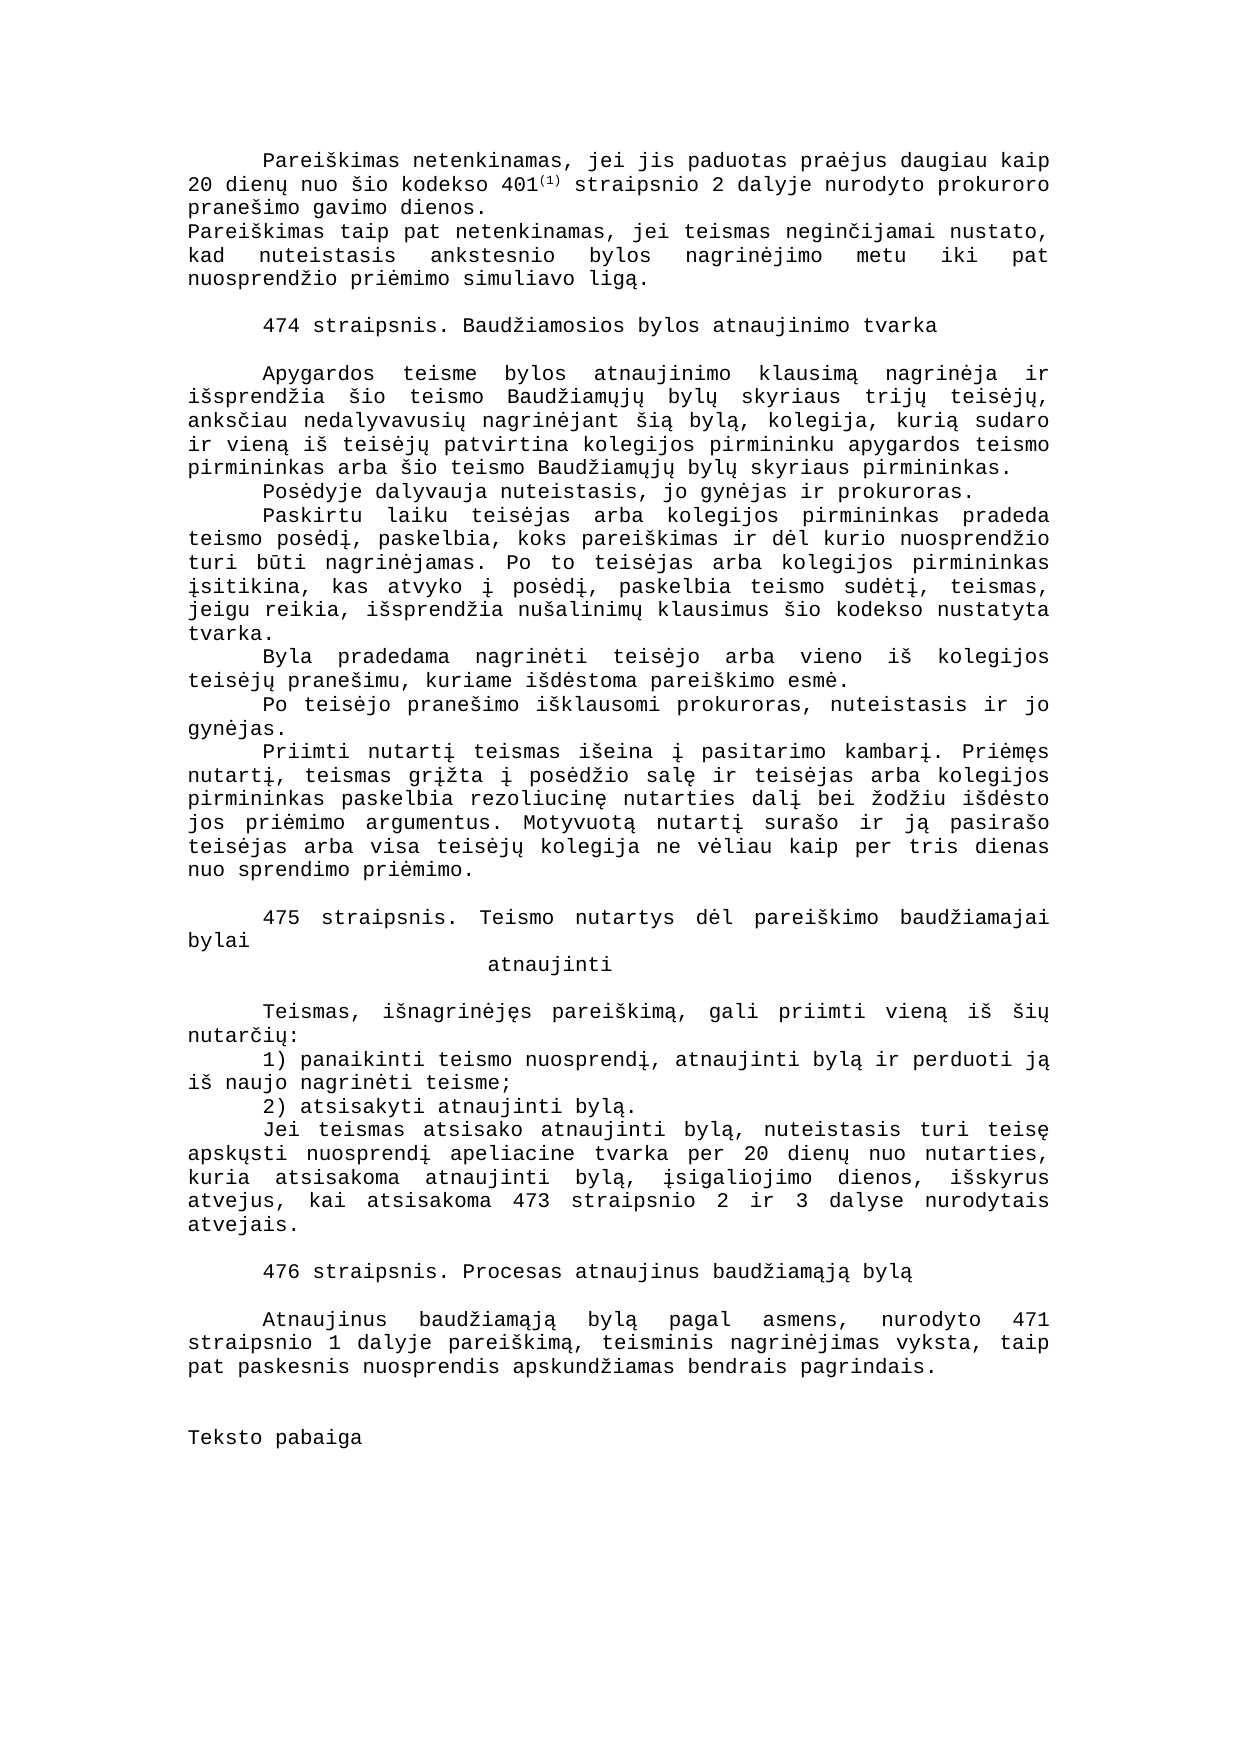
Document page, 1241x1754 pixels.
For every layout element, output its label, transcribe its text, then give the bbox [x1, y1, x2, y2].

text 475 straipsnis. Teismo nutartys dėl pareiškimo baudžiamajai bylai [187, 907, 1050, 954]
text Priimti nutartį teismas išeina į pasitarimo kambarį. Priėmęs nutartį, teismas grįžta į posėdžio salę ir teisėjas arba kolegijos pirmininkas paskelbia rezoliucinę nutarties dalį bei žodžiu išdėsto jos priėmimo argumentus. Motyvuotą nutartį surašo ir ją pasirašo teisėjas arba visa teisėjų kolegija ne vėliau kaip per tris dienas nuo sprendimo priėmimo. [187, 741, 1050, 883]
text Apygardos teisme bylos atnaujinimo klausimą nagrinėja ir išsprendžia šio teismo Baudžiamųjų bylų skyriaus trijų teisėjų, anksčiau nedalyvavusių nagrinėjant šią bylą, kolegija, kurią sudaro ir vieną iš teisėjų patvirtina kolegijos pirmininku apygardos teismo pirmininkas arba šio teismo Baudžiamųjų bylų skyriaus pirmininkas. [187, 363, 1050, 481]
text Paskirtu laiku teisėjas arba kolegijos pirmininkas pradeda teismo posėdį, paskelbia, koks pareiškimas ir dėl kurio nuosprendžio turi būti nagrinėjamas. Po to teisėjas arba kolegijos pirmininkas įsitikina, kas atvyko į posėdį, paskelbia teismo sudėtį, teismas, jeigu reikia, išsprendžia nušalinimų klausimus šio kodekso nustatyta tvarka. [187, 505, 1050, 647]
text 474 straipsnis. Baudžiamosios bylos atnaujinimo tvarka [187, 316, 1050, 339]
text Pareiškimas netenkinamas, jei jis paduotas praėjus daugiau kaip 20 dienų nuo šio kodekso 401(1) straipsnio 2 dalyje nurodyto prokuroro pranešimo gavimo dienos. [187, 150, 1050, 221]
text Atnaujinus baudžiamąją bylą pagal asmens, nurodyto 471 straipsnio 1 dalyje pareiškimą, teisminis nagrinėjimas vyksta, taip pat paskesnis nuosprendis apskundžiamas bendrais pagrindais. [187, 1309, 1050, 1379]
text Byla pradedama nagrinėti teisėjo arba vieno iš kolegijos teisėjų pranešimu, kuriame išdėstoma pareiškimo esmė. [187, 647, 1050, 694]
text Jei teismas atsisako atnaujinti bylą, nuteistasis turi teisę apskųsti nuosprendį apeliacine tvarka per 20 dienų nuo nutarties, kuria atsisakoma atnaujinti bylą, įsigaliojimo dienos, išskyrus atvejus, kai atsisakoma 473 straipsnio 2 ir 3 dalyse nurodytais atvejais. [187, 1119, 1050, 1238]
text 2) atsisakyti atnaujinti bylą. [187, 1096, 1050, 1119]
text 1) panaikinti teismo nuosprendį, atnaujinti bylą ir perduoti ją iš naujo nagrinėti teisme; [187, 1048, 1050, 1096]
text Posėdyje dalyvauja nuteistasis, jo gynėjas ir prokuroras. [187, 481, 1050, 505]
text Po teisėjo pranešimo išklausomi prokuroras, nuteistasis ir jo gynėjas. [187, 694, 1050, 741]
text Teksto pabaiga [187, 1427, 1050, 1451]
text 476 straipsnis. Procesas atnaujinus baudžiamąją bylą [187, 1261, 1050, 1285]
text atnaujinti [412, 954, 1050, 978]
text Teismas, išnagrinėjęs pareiškimą, gali priimti vieną iš šių nutarčių: [187, 1001, 1050, 1048]
text Pareiškimas taip pat netenkinamas, jei teismas neginčijamai nustato, kad nuteistasis ankstesnio bylos nagrinėjimo metu iki pat nuosprendžio priėmimo simuliavo ligą. [187, 221, 1050, 292]
